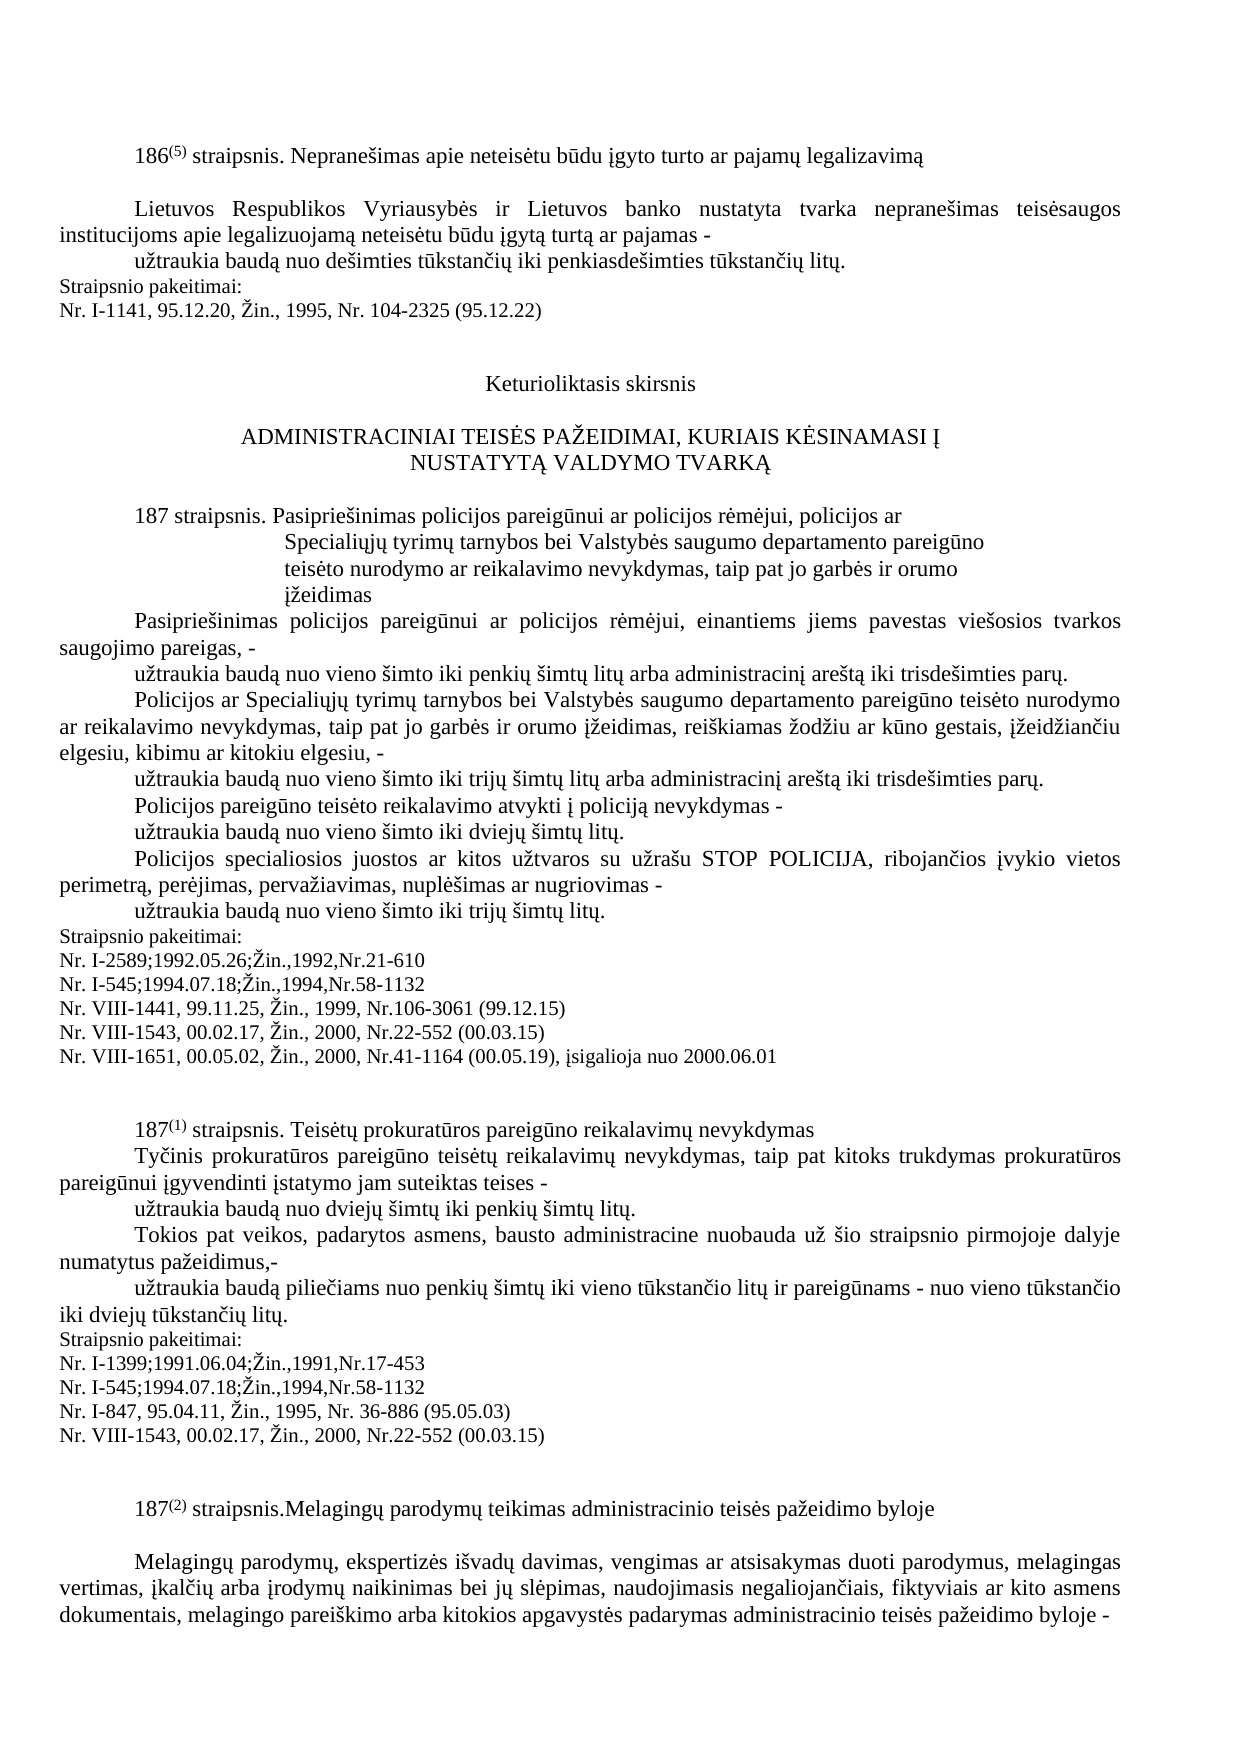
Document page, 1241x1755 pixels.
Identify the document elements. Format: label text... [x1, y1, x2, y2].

text Nr. VIII-1651, 00.05.02, Žin., 2000, Nr.41-1164 (00.05.19), įsigalioja nuo 2000.06.01 [59, 1044, 1122, 1068]
text Pasipriešinimas policijos pareigūnui ar policijos rėmėjui, einantiems jiems pavestas viešosios tvarkos saugojimo pareigas, - [59, 607, 1122, 660]
text Straipsnio pakeitimai: [59, 924, 1122, 948]
text teisėto nurodymo ar reikalavimo nevykdymas, taip pat jo garbės ir orumo [284, 555, 1122, 581]
text Nr. I-1141, 95.12.20, Žin., 1995, Nr. 104-2325 (95.12.22) [59, 298, 1122, 322]
text 187(2) straipsnis.Melagingų parodymų teikimas administracinio teisės pažeidimo byloje [59, 1495, 1122, 1522]
text Nr. I-545;1994.07.18;Žin.,1994,Nr.58-1132 [59, 1375, 1122, 1399]
text užtraukia baudą nuo dešimties tūkstančių iki penkiasdešimties tūkstančių litų. [59, 248, 1122, 274]
text Nr. I-847, 95.04.11, Žin., 1995, Nr. 36-886 (95.05.03) [59, 1399, 1122, 1423]
text NUSTATYTĄ VALDYMO TVARKĄ [59, 449, 1122, 476]
text užtraukia baudą nuo vieno šimto iki trijų šimtų litų arba administracinį areštą iki trisdešimties parų. [59, 766, 1122, 792]
text Policijos ar Specialiųjų tyrimų tarnybos bei Valstybės saugumo departamento pareigūno teisėto nurodymo ar reikalavimo nevykdymas, taip pat jo garbės ir orumo įžeidimas, reiškiamas žodžiu ar kūno gestais, įžeidžiančiu elgesiu, kibimu ar kitokiu elgesiu, - [59, 686, 1122, 766]
text Nr. VIII-1543, 00.02.17, Žin., 2000, Nr.22-552 (00.03.15) [59, 1423, 1122, 1447]
text Tyčinis prokuratūros pareigūno teisėtų reikalavimų nevykdymas, taip pat kitoks trukdymas prokuratūros pareigūnui įgyvendinti įstatymo jam suteiktas teises - [59, 1142, 1122, 1195]
text 187(1) straipsnis. Teisėtų prokuratūros pareigūno reikalavimų nevykdymas [59, 1116, 1122, 1142]
text ADMINISTRACINIAI TEISĖS PAŽEIDIMAI, KURIAIS KĖSINAMASI Į [59, 423, 1122, 449]
text užtraukia baudą nuo vieno šimto iki dviejų šimtų litų. [59, 818, 1122, 844]
text Straipsnio pakeitimai: [59, 1327, 1122, 1351]
text užtraukia baudą nuo vieno šimto iki trijų šimtų litų. [59, 897, 1122, 924]
text Lietuvos Respublikos Vyriausybės ir Lietuvos banko nustatyta tvarka nepranešimas teisėsaugos institucijoms apie legalizuojamą neteisėtu būdu įgytą turtą ar pajamas - [59, 195, 1122, 248]
text užtraukia baudą nuo vieno šimto iki penkių šimtų litų arba administracinį areštą iki trisdešimties parų. [59, 660, 1122, 686]
text Nr. VIII-1543, 00.02.17, Žin., 2000, Nr.22-552 (00.03.15) [59, 1020, 1122, 1044]
text 187 straipsnis. Pasipriešinimas policijos pareigūnui ar policijos rėmėjui, policijos ar [134, 502, 1122, 528]
text Tokios pat veikos, padarytos asmens, bausto administracine nuobauda už šio straipsnio pirmojoje dalyje numatytus pažeidimus,- [59, 1222, 1122, 1274]
text Nr. I-2589;1992.05.26;Žin.,1992,Nr.21-610 [59, 948, 1122, 972]
text Nr. VIII-1441, 99.11.25, Žin., 1999, Nr.106-3061 (99.12.15) [59, 996, 1122, 1020]
text Nr. I-545;1994.07.18;Žin.,1994,Nr.58-1132 [59, 972, 1122, 996]
text užtraukia baudą nuo dviejų šimtų iki penkių šimtų litų. [59, 1195, 1122, 1222]
text užtraukia baudą piliečiams nuo penkių šimtų iki vieno tūkstančio litų ir pareigūnams - nuo vieno tūkstančio iki dviejų tūkstančių litų. [59, 1274, 1122, 1327]
text Policijos pareigūno teisėto reikalavimo atvykti į policiją nevykdymas - [59, 792, 1122, 818]
text Nr. I-1399;1991.06.04;Žin.,1991,Nr.17-453 [59, 1351, 1122, 1375]
text Melagingų parodymų, ekspertizės išvadų davimas, vengimas ar atsisakymas duoti parodymus, melagingas vertimas, įkalčių arba įrodymų naikinimas bei jų slėpimas, naudojimasis negaliojančiais, fiktyviais ar kito asmens dokumentais, melagingo pareiškimo arba kitokios apgavystės padarymas administracinio teisės pažeidimo byloje - [59, 1548, 1122, 1627]
text 186(5) straipsnis. Nepranešimas apie neteisėtu būdu įgyto turto ar pajamų legalizavimą [59, 142, 1122, 168]
text įžeidimas [284, 581, 1122, 607]
text Keturioliktasis skirsnis [59, 370, 1122, 397]
text Specialiųjų tyrimų tarnybos bei Valstybės saugumo departamento pareigūno [284, 528, 1122, 555]
text Straipsnio pakeitimai: [59, 274, 1122, 298]
text Policijos specialiosios juostos ar kitos užtvaros su užrašu STOP POLICIJA, ribojančios įvykio vietos perimetrą, perėjimas, pervažiavimas, nuplėšimas ar nugriovimas - [59, 844, 1122, 897]
